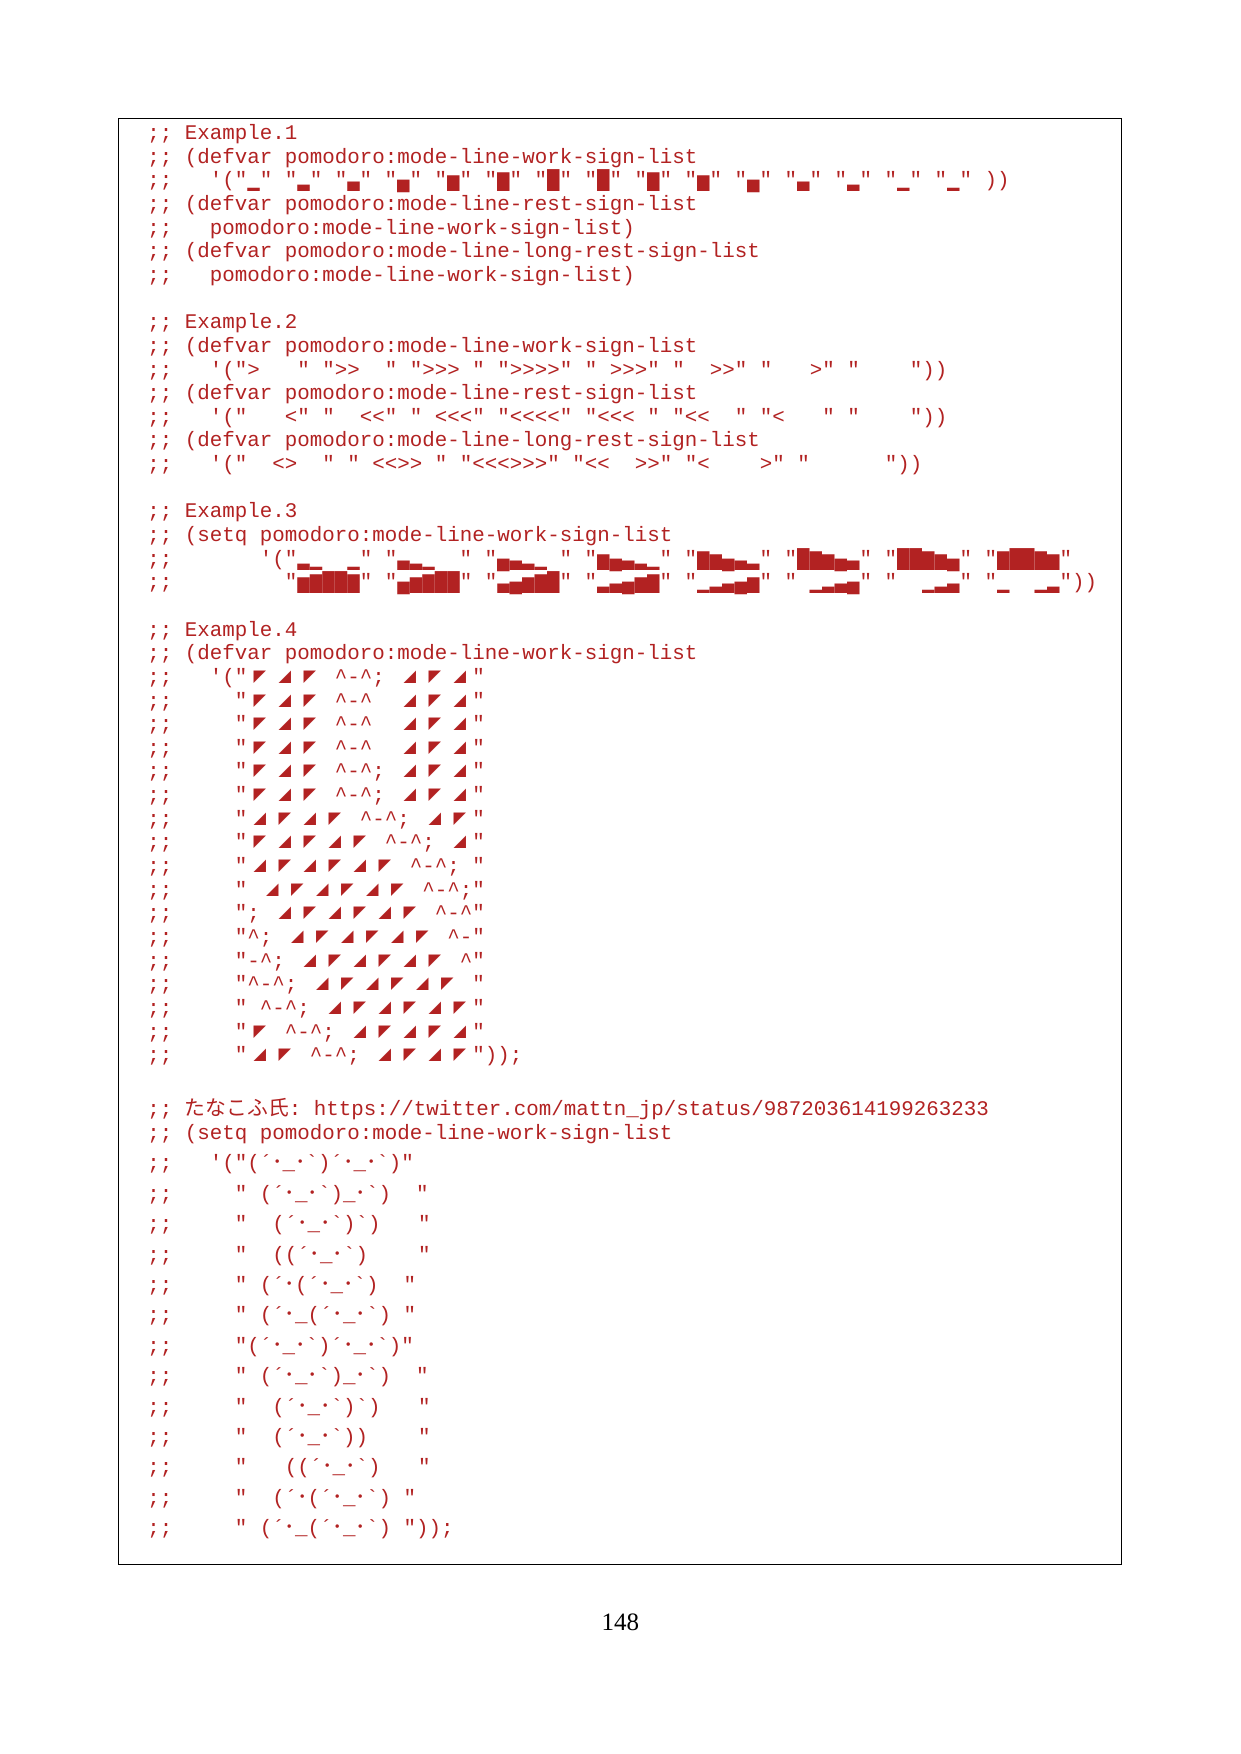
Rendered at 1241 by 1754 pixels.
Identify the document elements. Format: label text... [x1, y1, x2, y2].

text ;; "◢◤◢◤◢◤ ^-^; " [119, 851, 1121, 875]
text ;; " (´･(´･_･`) " [119, 1263, 1121, 1294]
text ;; " (´･_(´･_･`) ")); [119, 1507, 1121, 1537]
text ;; " ^-^; ◢◤◢◤◢◤" [119, 993, 1121, 1017]
text ;; " (´･_･`)`) " [119, 1385, 1121, 1415]
text ;; "^-^; ◢◤◢◤◢◤ " [119, 969, 1121, 993]
text ;; " (´･_･`)_･`) " [119, 1354, 1121, 1385]
text ;; " ((´･_･`) " [119, 1233, 1121, 1263]
text ;; "◤ ^-^; ◢◤◢◤◢" [119, 1017, 1121, 1040]
text ;; "(´･_･`)´･_･`)" [119, 1324, 1121, 1354]
text ;; " (´･_･`)`) " [119, 1202, 1121, 1233]
text ;; (defvar pomodoro:mode-line-work-sign-list [119, 638, 1121, 662]
text ;; Example.3 [119, 496, 1121, 520]
text ;; "◤◢◤ ^-^ ◢◤◢" [119, 733, 1121, 757]
text ;; "◢◤◢◤ ^-^; ◢◤" [119, 804, 1121, 827]
text ;; '(" <> " " <<>> " "<<<>>>" "<< >>" "< >" " ")) [119, 449, 1121, 473]
text ;; たなこふ氏: https://twitter.com/mattn_jp/status/987203614199263233 [119, 1088, 1121, 1118]
text ;; (defvar pomodoro:mode-line-rest-sign-list [119, 189, 1121, 213]
text ;; " (´･(´･_･`) " [119, 1476, 1121, 1507]
text ;; (setq pomodoro:mode-line-work-sign-list [119, 520, 1121, 544]
text ;; "◢◤ ^-^; ◢◤◢◤")); [119, 1040, 1121, 1064]
text ;; "◤◢◤ ^-^; ◢◤◢" [119, 757, 1121, 780]
text ;; " ((´･_･`) " [119, 1446, 1121, 1476]
text ;; '("▁" "▂" "▃" "▄" "▅" "▆" "▇" "▇" "▆" "▅" "▄" "▃" "▂" "▁" "▁" )) [119, 165, 1121, 189]
text ;; " ◢◤◢◤◢◤ ^-^;" [119, 875, 1121, 898]
text ;; (setq pomodoro:mode-line-work-sign-list [119, 1118, 1121, 1142]
text ;; "^; ◢◤◢◤◢◤ ^-" [119, 922, 1121, 946]
text ;; "; ◢◤◢◤◢◤ ^-^" [119, 898, 1121, 922]
text ;; Example.1 [119, 119, 1121, 142]
text ;; (defvar pomodoro:mode-line-long-rest-sign-list [119, 426, 1121, 449]
text ;; (defvar pomodoro:mode-line-work-sign-list [119, 142, 1121, 165]
text ;; "◤◢◤ ^-^; ◢◤◢" [119, 780, 1121, 804]
text ;; " (´･_･`)) " [119, 1415, 1121, 1446]
text ;; "▅▆▇▇▆" "▄▅▆▇▇" "▃▄▅▆▇" "▂▃▄▅▆" "▁▂▃▄▅" " ▁▂▃▄" " ▁▂▃" "▁ ▁▂")) [119, 567, 1121, 591]
text ;; pomodoro:mode-line-work-sign-list) [119, 260, 1121, 284]
text ;; "-^; ◢◤◢◤◢◤ ^" [119, 946, 1121, 969]
text ;; '("▂▁ ▁" "▃▂▁ " "▄▃▂▁ " "▅▄▃▂▁" "▆▅▄▃▂" "▇▆▅▄▃" "▇▇▆▅▄" "▆▇▇▆▅" [119, 544, 1121, 567]
text ;; '("◤◢◤ ^-^; ◢◤◢" [119, 662, 1121, 686]
text ;; (defvar pomodoro:mode-line-rest-sign-list [119, 378, 1121, 402]
text ;; "◤◢◤ ^-^ ◢◤◢" [119, 686, 1121, 709]
text ;; " (´･_(´･_･`) " [119, 1294, 1121, 1324]
text ;; pomodoro:mode-line-work-sign-list) [119, 213, 1121, 236]
text ;; '("(´･_･`)´･_･`)" [119, 1142, 1121, 1172]
text ;; Example.2 [119, 307, 1121, 331]
text ;; (defvar pomodoro:mode-line-long-rest-sign-list [119, 236, 1121, 260]
text ;; '(" <" " <<" " <<<" "<<<<" "<<< " "<< " "< " " ")) [119, 402, 1121, 426]
text ;; " (´･_･`)_･`) " [119, 1172, 1121, 1202]
text ;; (defvar pomodoro:mode-line-work-sign-list [119, 331, 1121, 354]
text ;; "◤◢◤ ^-^ ◢◤◢" [119, 709, 1121, 733]
text ;; Example.4 [119, 615, 1121, 638]
text ;; "◤◢◤◢◤ ^-^; ◢" [119, 827, 1121, 851]
text ;; '("> " ">> " ">>> " ">>>>" " >>>" " >>" " >" " ")) [119, 354, 1121, 378]
